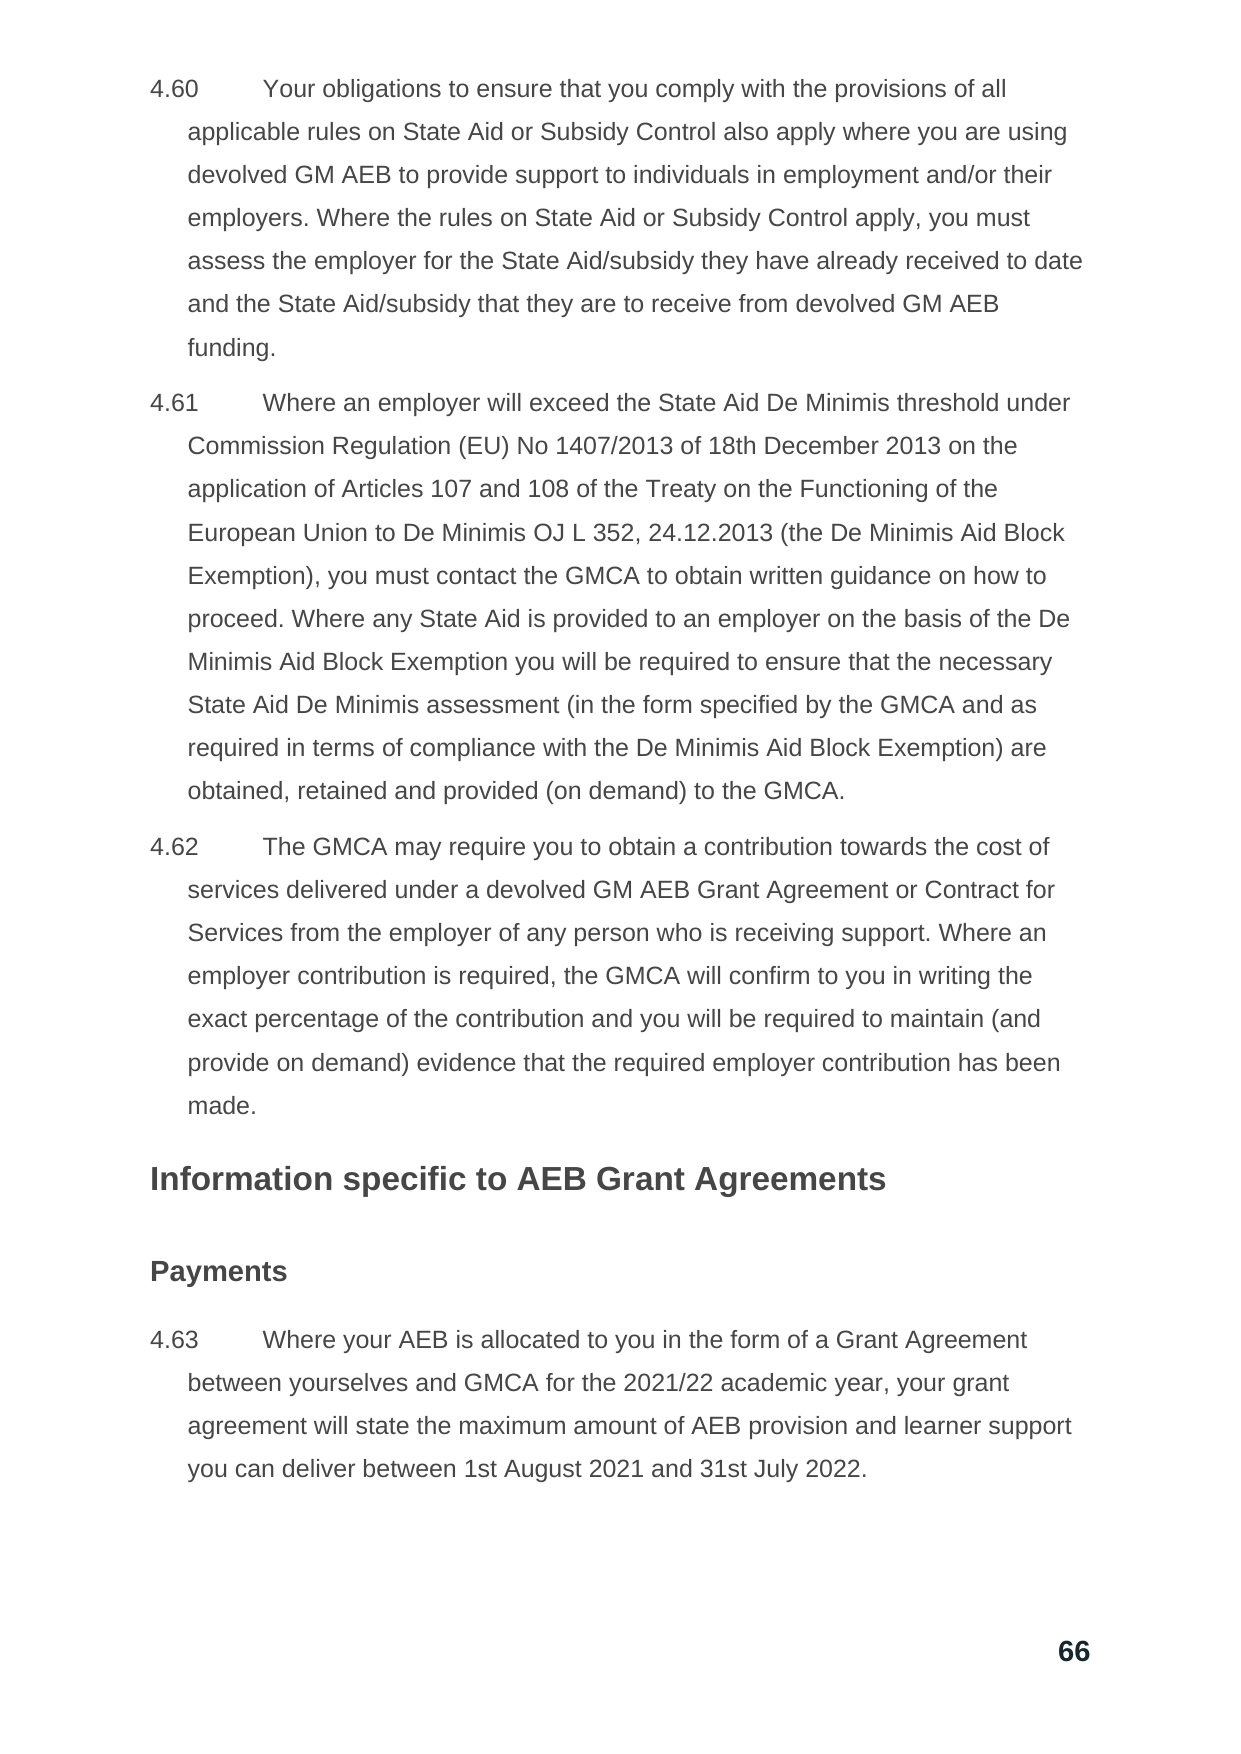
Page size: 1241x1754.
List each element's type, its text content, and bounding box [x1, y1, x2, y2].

list The GMCA may require you to obtain a contribution towards the cost of services delivered under a devolved GM AEB Grant Agreement or Contract for Services from the employer of any person who is receiving support. Where an employer contribution is required, the GMCA will confirm to you in writing the exact percentage of the contribution and you will be required to maintain (and provide on demand) evidence that the required employer contribution has been made. [150, 832, 1090, 1119]
list Where your AEB is allocated to you in the form of a Grant Agreement between yourselves and GMCA for the 2021/22 academic year, your grant agreement will state the maximum amount of AEB provision and learner support you can deliver between 1st August 2021 and 31st July 2022. [150, 1325, 1090, 1483]
subtitle Information specific to AEB Grant Agreements [150, 1159, 1090, 1197]
subtitle Payments [150, 1254, 1090, 1287]
list Your obligations to ensure that you comply with the provisions of all applicable rules on State Aid or Subsidy Control also apply where you are using devolved GM AEB to provide support to individuals in employment and/or their employers. Where the rules on State Aid or Subsidy Control apply, you must assess the employer for the State Aid/subsidy they have already received to date and the State Aid/subsidy that they are to receive from devolved GM AEB funding. [150, 74, 1090, 361]
list Where an employer will exceed the State Aid De Minimis threshold under Commission Regulation (EU) No 1407/2013 of 18th December 2013 on the application of Articles 107 and 108 of the Treaty on the Functioning of the European Union to De Minimis OJ L 352, 24.12.2013 (the De Minimis Aid Block Exemption), you must contact the GMCA to obtain written guidance on how to proceed. Where any State Aid is provided to an employer on the basis of the De Minimis Aid Block Exemption you will be required to ensure that the necessary State Aid De Minimis assessment (in the form specified by the GMCA and as required in terms of compliance with the De Minimis Aid Block Exemption) are obtained, retained and provided (on demand) to the GMCA. [150, 388, 1090, 805]
